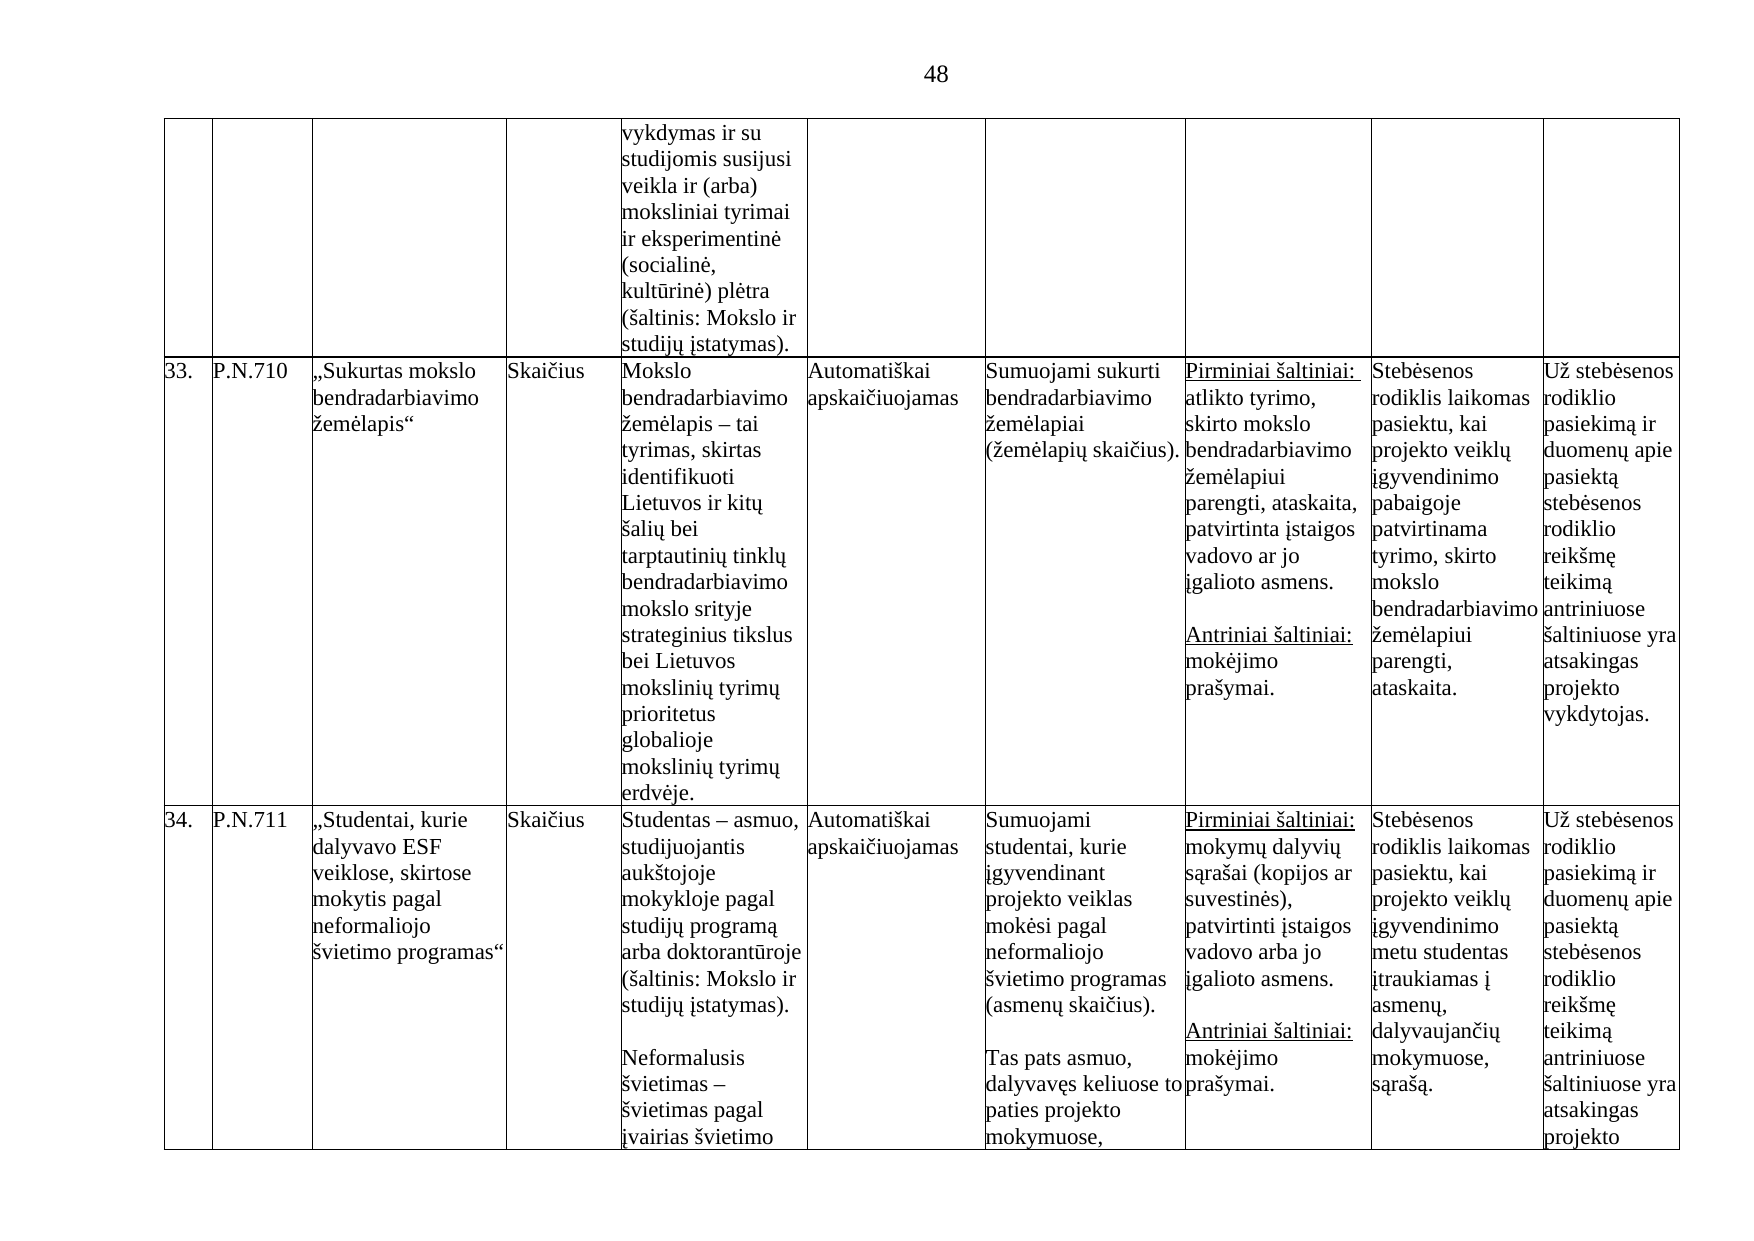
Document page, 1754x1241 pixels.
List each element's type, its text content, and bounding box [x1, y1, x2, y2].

table_cell Mokslo bendradarbiavimo žemėlapis – tai tyrimas, skirtas identifikuoti Lietuvos ir kitų šalių bei tarptautinių tinklų bendradarbiavimo mokslo srityje strateginius tikslus bei Lietuvos mokslinių tyrimų prioritetus globalioje mokslinių tyrimų erdvėje. [622, 358, 807, 805]
table_cell [1186, 119, 1371, 356]
table_cell [213, 119, 312, 356]
table_cell Skaičius [507, 806, 621, 1149]
table_cell [986, 119, 1185, 356]
table_cell [1544, 119, 1679, 356]
table_cell Pirminiai šaltiniai: mokymų dalyvių sąrašai (kopijos ar suvestinės), patvirtinti įstaigos vadovo arba jo įgalioto asmens. Antriniai šaltiniai: mokėjimo prašymai. [1186, 806, 1371, 1149]
table_cell Stebėsenos rodiklis laikomas pasiektu, kai projekto veiklų įgyvendinimo pabaigoje patvirtinama tyrimo, skirto mokslo bendradarbiavimo žemėlapiui parengti, ataskaita. [1372, 358, 1543, 805]
table_cell 33. [165, 358, 212, 805]
table_cell Sumuojami sukurti bendradarbiavimo žemėlapiai (žemėlapių skaičius). [986, 358, 1185, 805]
table_cell Automatiškai apskaičiuojamas [808, 358, 985, 805]
table_cell vykdymas ir su studijomis susijusi veikla ir (arba) moksliniai tyrimai ir eksperimentinė (socialinė, kultūrinė) plėtra (šaltinis: Mokslo ir studijų įstatymas). [622, 119, 807, 356]
table_cell Už stebėsenos rodiklio pasiekimą ir duomenų apie pasiektą stebėsenos rodiklio reikšmę teikimą antriniuose šaltiniuose yra atsakingas projekto vykdytojas. [1544, 358, 1679, 805]
table_cell [808, 119, 985, 356]
table_cell [1372, 119, 1543, 356]
table_cell Pirminiai šaltiniai: atlikto tyrimo, skirto mokslo bendradarbiavimo žemėlapiui parengti, ataskaita, patvirtinta įstaigos vadovo ar jo įgalioto asmens. Antriniai šaltiniai: mokėjimo prašymai. [1186, 358, 1371, 805]
table_cell „Sukurtas mokslo bendradarbiavimo žemėlapis“ [313, 358, 506, 805]
table_cell [165, 119, 212, 356]
table_cell Stebėsenos rodiklis laikomas pasiektu, kai projekto veiklų įgyvendinimo metu studentas įtraukiamas į asmenų, dalyvaujančių mokymuose, sąrašą. [1372, 806, 1543, 1149]
table_cell Sumuojami studentai, kurie įgyvendinant projekto veiklas mokėsi pagal neformaliojo švietimo programas (asmenų skaičius). Tas pats asmuo, dalyvavęs keliuose to paties projekto mokymuose, [986, 806, 1185, 1149]
table_cell 34. [165, 806, 212, 1149]
table_cell P.N.711 [213, 806, 312, 1149]
table_cell Už stebėsenos rodiklio pasiekimą ir duomenų apie pasiektą stebėsenos rodiklio reikšmę teikimą antriniuose šaltiniuose yra atsakingas projekto [1544, 806, 1679, 1149]
table_cell P.N.710 [213, 358, 312, 805]
table_cell Automatiškai apskaičiuojamas [808, 806, 985, 1149]
table_cell „Studentai, kurie dalyvavo ESF veiklose, skirtose mokytis pagal neformaliojo švietimo programas“ [313, 806, 506, 1149]
table_cell [507, 119, 621, 356]
table_cell [313, 119, 506, 356]
table_cell Studentas – asmuo, studijuojantis aukštojoje mokykloje pagal studijų programą arba doktorantūroje (šaltinis: Mokslo ir studijų įstatymas). Neformalusis švietimas – švietimas pagal įvairias švietimo [622, 806, 807, 1149]
table_cell Skaičius [507, 358, 621, 805]
